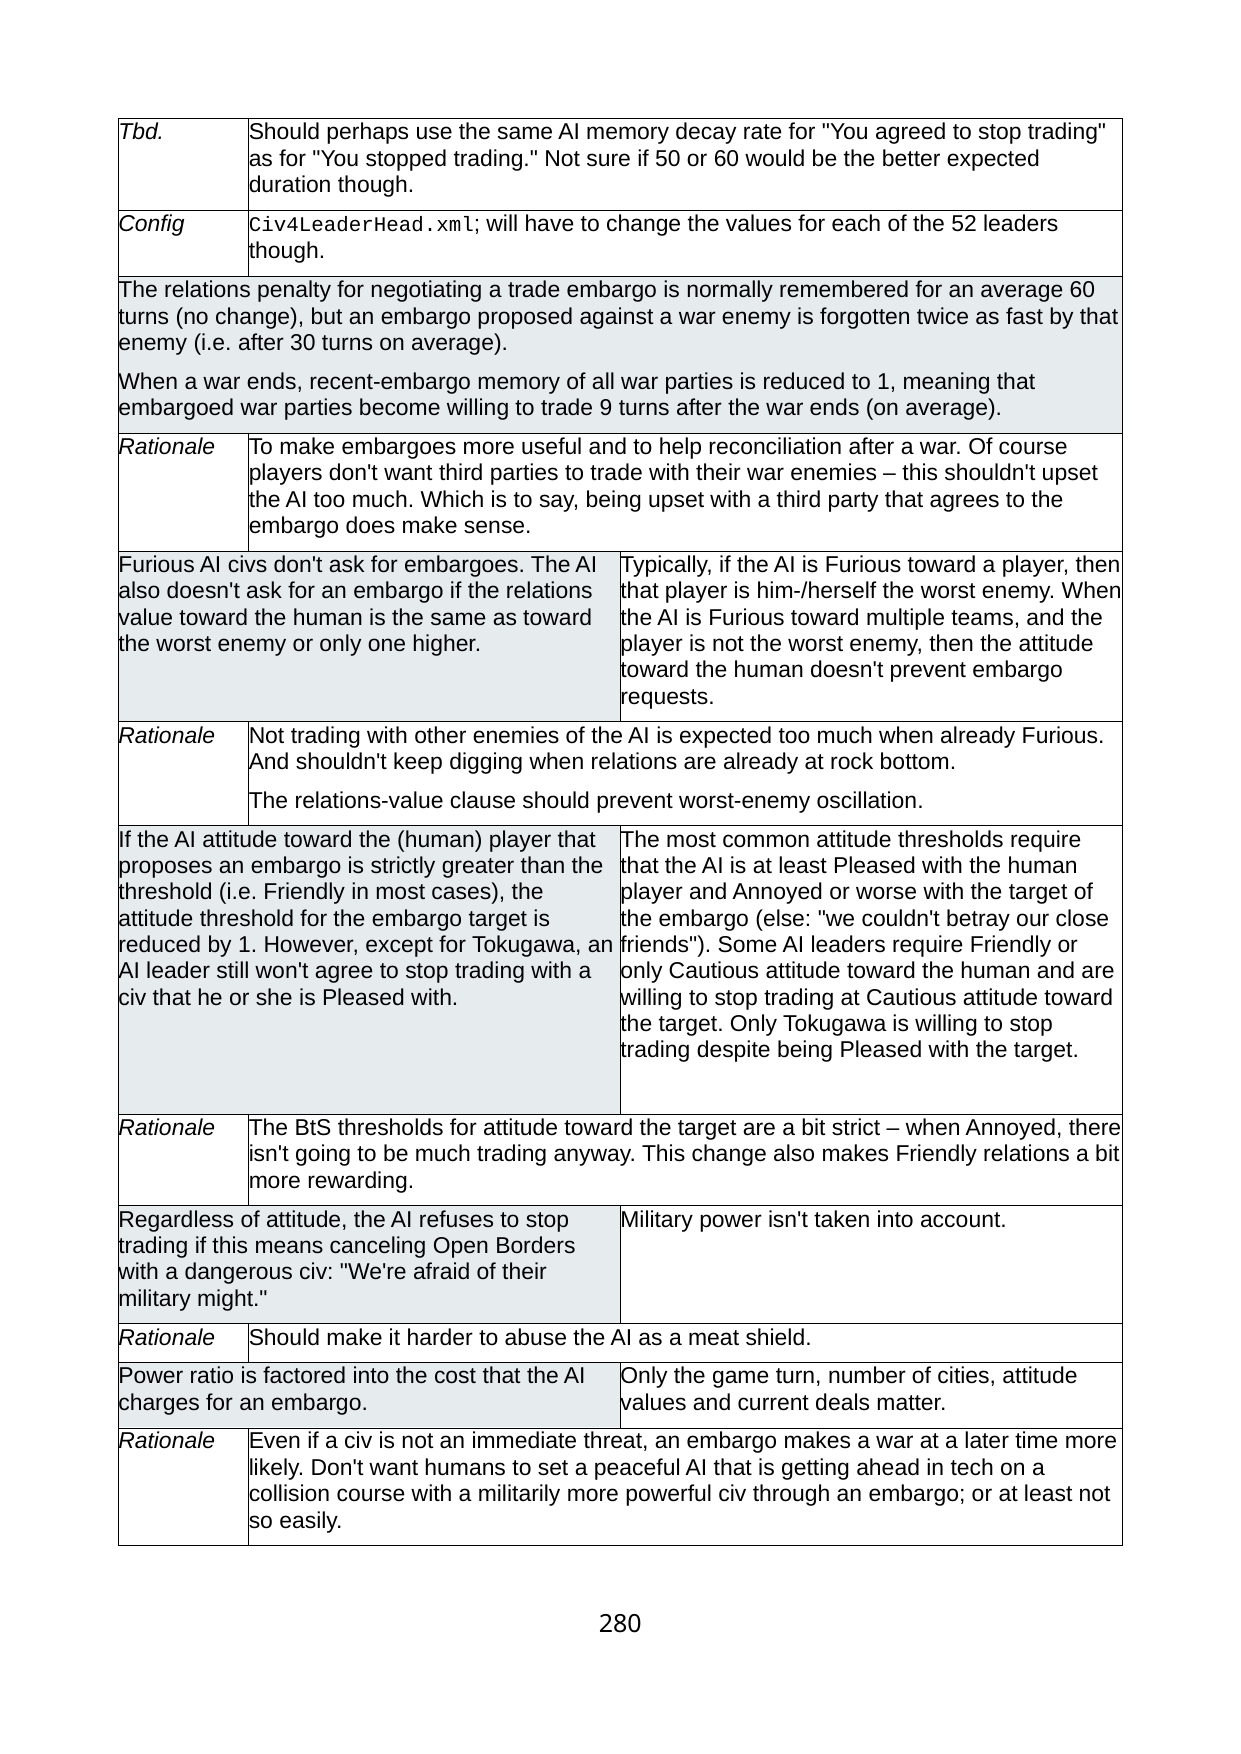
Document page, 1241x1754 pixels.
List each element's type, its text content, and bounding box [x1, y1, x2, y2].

table_cell Rationale [119, 722, 248, 825]
table_cell The relations penalty for negotiating a trade embargo is normally remembered for an average 60 turns (no change), but an embargo proposed against a war enemy is forgotten twice as fast by that enemy (i.e. after 30 turns on average). When a war ends, recent-embargo memory of all war parties is reduced to 1, meaning that embargoed war parties become willing to trade 9 turns after the war ends (on average). [119, 277, 1122, 433]
table_cell Power ratio is factored into the cost that the AI charges for an embargo. [119, 1363, 620, 1427]
table_cell The most common attitude thresholds require that the AI is at least Pleased with the human player and Annoyed or worse with the target of the embargo (else: "we couldn't betray our close friends"). Some AI leaders require Friendly or only Cautious attitude toward the human and are willing to stop trading at Cautious attitude toward the target. Only Tokugawa is willing to stop trading despite being Pleased with the target. [621, 826, 1122, 1114]
table_cell Only the game turn, number of cities, attitude values and current deals matter. [621, 1363, 1122, 1427]
table_cell Not trading with other enemies of the AI is expected too much when already Furious. And shouldn't keep digging when relations are already at rock bottom. The relations-value clause should prevent worst-enemy oscillation. [249, 722, 1122, 825]
table_cell Rationale [119, 1324, 248, 1362]
table_cell Regardless of attitude, the AI refuses to stop trading if this means canceling Open Borders with a dangerous civ: "We're afraid of their military might." [119, 1206, 620, 1323]
table_cell Rationale [119, 434, 248, 551]
table_cell Rationale [119, 1429, 248, 1545]
table_cell Even if a civ is not an immediate threat, an embargo makes a war at a later time more likely. Don't want humans to set a peaceful AI that is getting ahead in tech on a collision course with a militarily more powerful civ through an embargo; or at least not so easily. [249, 1429, 1122, 1545]
table_cell The BtS thresholds for attitude toward the target are a bit strict – when Annoyed, there isn't going to be much trading anyway. This change also makes Friendly relations a bit more rewarding. [249, 1115, 1122, 1205]
table_cell Military power isn't taken into account. [621, 1206, 1122, 1323]
table_cell Typically, if the AI is Furious toward a player, then that player is him-/herself the worst enemy. When the AI is Furious toward multiple teams, and the player is not the worst enemy, then the attitude toward the human doesn't prevent embargo requests. [621, 552, 1122, 721]
table_cell Tbd. [119, 119, 248, 210]
table_cell If the AI attitude toward the (human) player that proposes an embargo is strictly greater than the threshold (i.e. Friendly in most cases), the attitude threshold for the embargo target is reduced by 1. However, except for Tokugawa, an AI leader still won't agree to stop trading with a civ that he or she is Pleased with. [119, 826, 620, 1114]
table_cell Rationale [119, 1115, 248, 1205]
table_cell To make embargoes more useful and to help reconciliation after a war. Of course players don't want third parties to trade with their war enemies – this shouldn't upset the AI too much. Which is to say, being upset with a third party that agrees to the embargo does make sense. [249, 434, 1122, 551]
table_cell Should perhaps use the same AI memory decay rate for "You agreed to stop trading" as for "You stopped trading." Not sure if 50 or 60 would be the better expected duration though. [249, 119, 1122, 210]
table_cell Config [119, 211, 248, 276]
table_cell Should make it harder to abuse the AI as a meat shield. [249, 1324, 1122, 1362]
table_cell Furious AI civs don't ask for embargoes. The AI also doesn't ask for an embargo if the relations value toward the human is the same as toward the worst enemy or only one higher. [119, 552, 620, 721]
table_cell Civ4LeaderHead.xml; will have to change the values for each of the 52 leaders though. [249, 211, 1122, 276]
